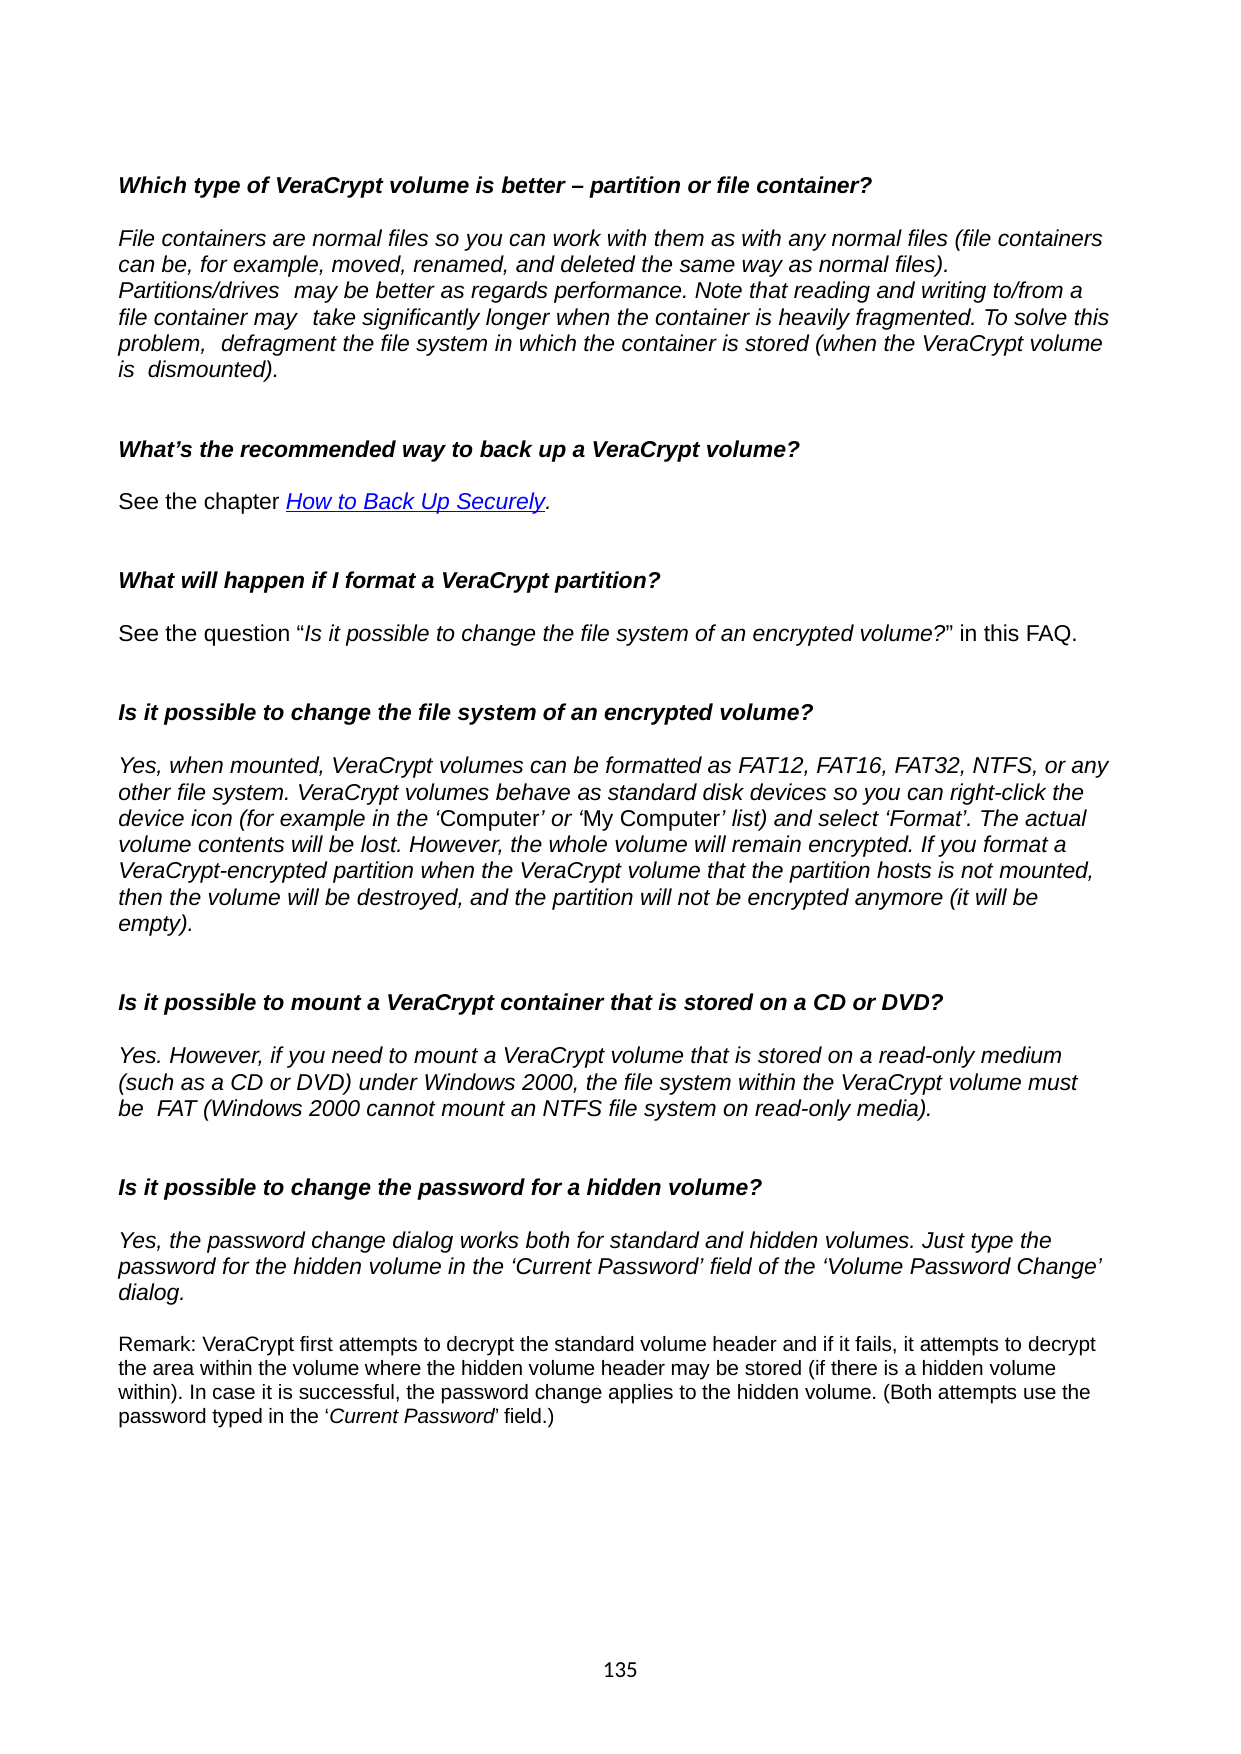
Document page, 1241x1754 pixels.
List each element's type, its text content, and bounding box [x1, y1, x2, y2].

subtitle What’s the recommended way to back up a VeraCrypt volume? [118, 436, 1134, 462]
subtitle Is it possible to mount a VeraCrypt container that is stored on a CD or DVD? [118, 989, 1134, 1016]
subtitle Is it possible to change the password for a hidden volume? [118, 1174, 1134, 1200]
text File containers are normal files so you can work with them as with any normal files (file containers can be, for example, moved, renamed, and deleted the same way as normal files). Partitions/drives may be better as regards performance. Note that reading and writing to/from a file container may take significantly longer when the container is heavily fragmented. To solve this problem, defragment the file system in which the container is stored (when the VeraCrypt volume is dismounted). [118, 225, 1111, 383]
subtitle Is it possible to change the file system of an encrypted volume? [118, 699, 1134, 726]
text See the chapter How to Back Up Securely. [118, 488, 1134, 514]
subtitle Which type of VeraCrypt volume is better – partition or file container? [118, 172, 1134, 198]
subtitle What will happen if I format a VeraCrypt partition? [118, 567, 1134, 594]
text Yes, when mounted, VeraCrypt volumes can be formatted as FAT12, FAT16, FAT32, NTFS, or any other file system. VeraCrypt volumes behave as standard disk devices so you can right-click the device icon (for example in the ‘Computer’ or ‘My Computer’ list) and select ‘Format’. The actual volume contents will be lost. However, the whole volume will remain encrypted. If you format a VeraCrypt-encrypted partition when the VeraCrypt volume that the partition hosts is not mounted, then the volume will be destroyed, and the partition will not be encrypted anymore (it will be empty). [118, 752, 1121, 937]
text See the question “Is it possible to change the file system of an encrypted volume?” in this FAQ. [118, 620, 1134, 646]
text Remark: VeraCrypt first attempts to decrypt the standard volume header and if it fails, it attempts to decrypt the area within the volume where the hidden volume header may be stored (if there is a hidden volume within). In case it is successful, the password change applies to the hidden volume. (Both attempts use the password typed in the ‘Current Password’ field.) [118, 1332, 1109, 1428]
text Yes, the password change dialog works both for standard and hidden volumes. Just type the password for the hidden volume in the ‘Current Password’ field of the ‘Volume Password Change’ dialog. [118, 1227, 1111, 1306]
text Yes. However, if you need to mount a VeraCrypt volume that is stored on a read-only medium (such as a CD or DVD) under Windows 2000, the file system within the VeraCrypt volume must be FAT (Windows 2000 cannot mount an NTFS file system on read-only media). [118, 1042, 1105, 1121]
